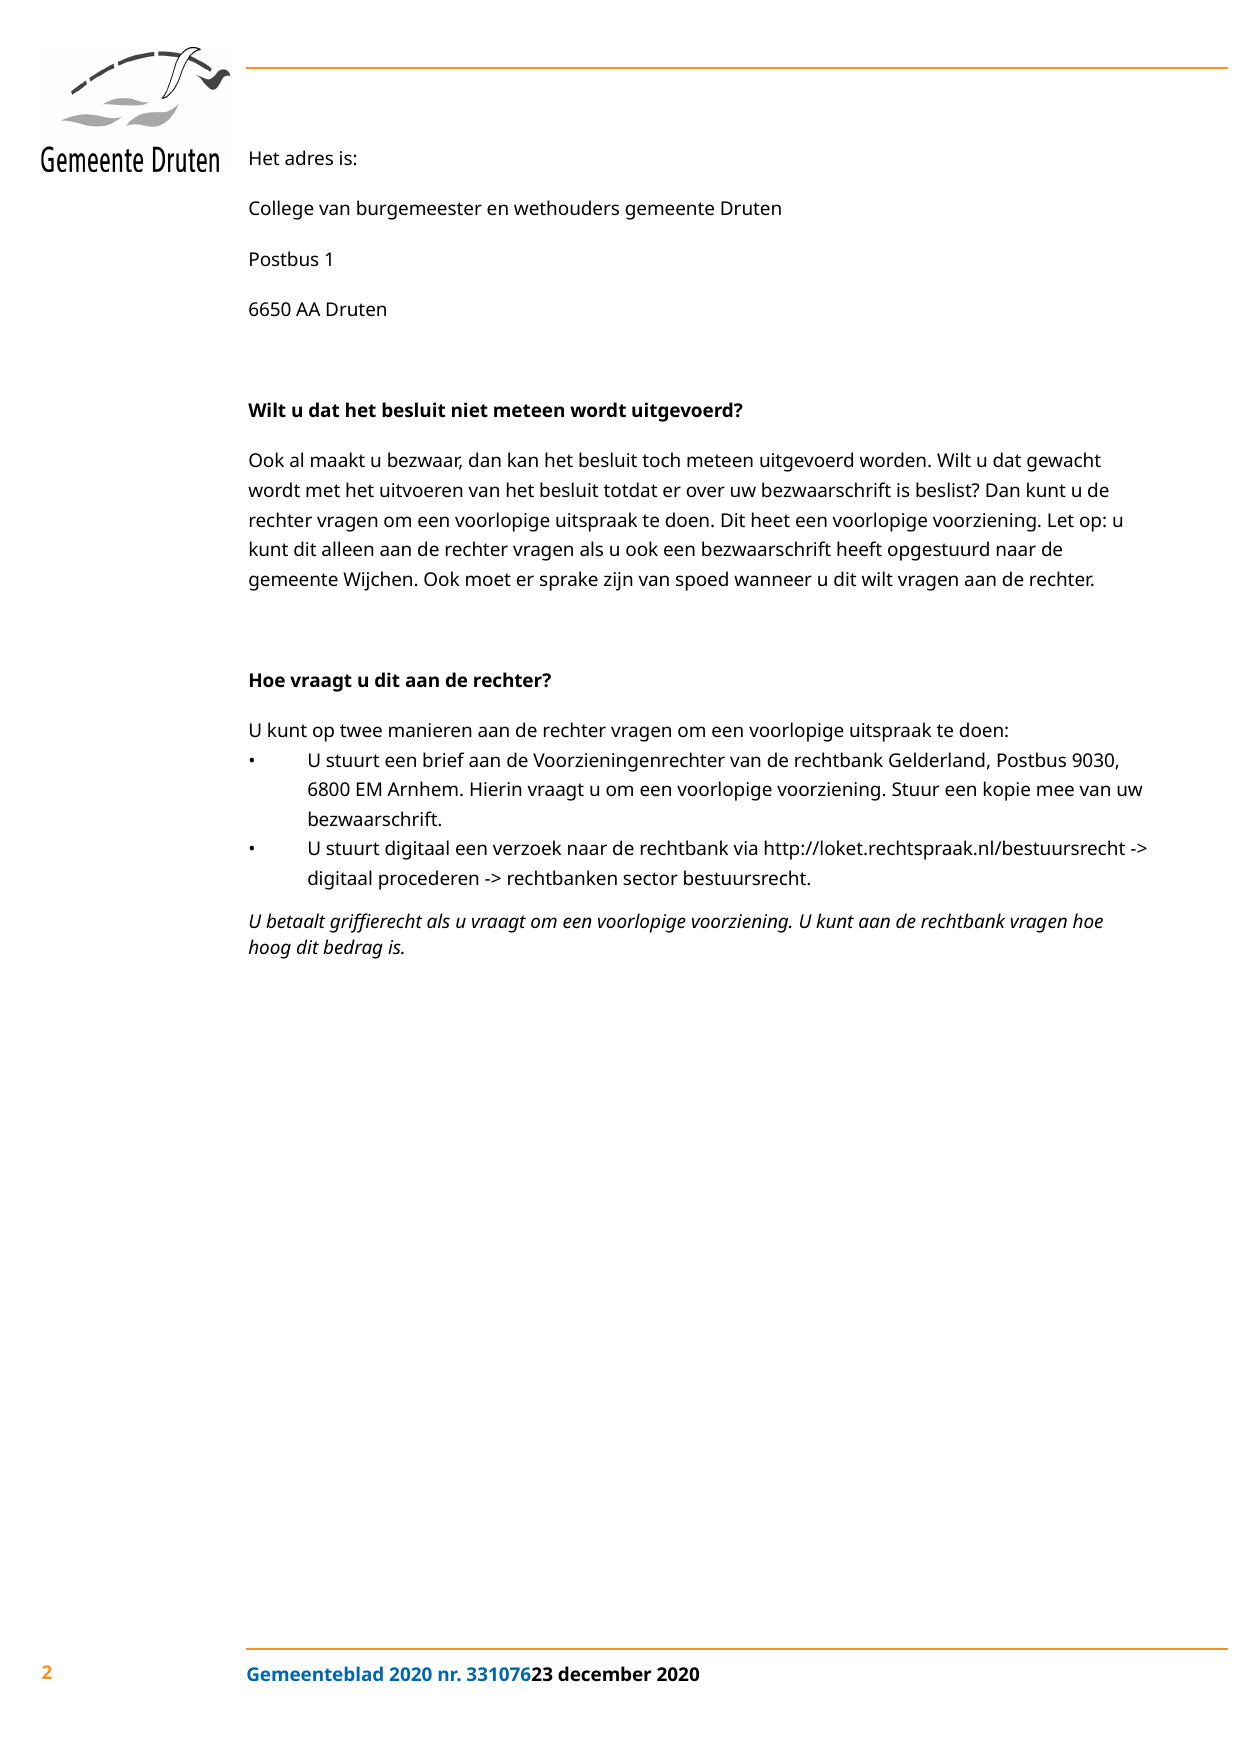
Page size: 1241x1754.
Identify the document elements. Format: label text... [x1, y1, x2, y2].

text College van burgemeester en wethouders gemeente Druten [248, 196, 1152, 221]
list U stuurt een brief aan de Voorzieningenrechter van de rechtbank Gelderland, Postbus 9030, 6800 EM Arnhem. Hierin vraagt u om een voorlopige voorziening. Stuur een kopie mee van uw bezwaarschrift. [248, 747, 1152, 832]
text 6650 AA Druten [248, 296, 1152, 322]
list U stuurt digitaal een verzoek naar de rechtbank via http://loket.rechtspraak.nl/bestuursrecht -> digitaal procederen -> rechtbanken sector bestuursrecht. [248, 836, 1152, 891]
text Postbus 1 [248, 246, 1152, 272]
picture [41, 47, 231, 172]
text U betaalt griffierecht als u vraagt om een voorlopige voorziening. U kunt aan de rechtbank vragen hoe hoog dit bedrag is. [248, 908, 1152, 960]
text Wilt u dat het besluit niet meteen wordt uitgevoerd? [248, 397, 1152, 423]
text Ook al maakt u bezwaar, dan kan het besluit toch meteen uitgevoerd worden. Wilt u dat gewacht wordt met het uitvoeren van het besluit totdat er over uw bezwaarschrift is beslist? Dan kunt u de rechter vragen om een voorlopige uitspraak te doen. Dit heet een voorlopige voorziening. Let op: u kunt dit alleen aan de rechter vragen als u ook een bezwaarschrift heeft opgestuurd naar de gemeente Wijchen. Ook moet er sprake zijn van spoed wanneer u dit wilt vragen aan de rechter. [248, 448, 1152, 592]
text Hoe vraagt u dit aan de rechter? [248, 667, 1152, 693]
text U kunt op twee manieren aan de rechter vragen om een voorlopige uitspraak te doen: [248, 717, 1152, 743]
text Het adres is: [248, 145, 1152, 171]
